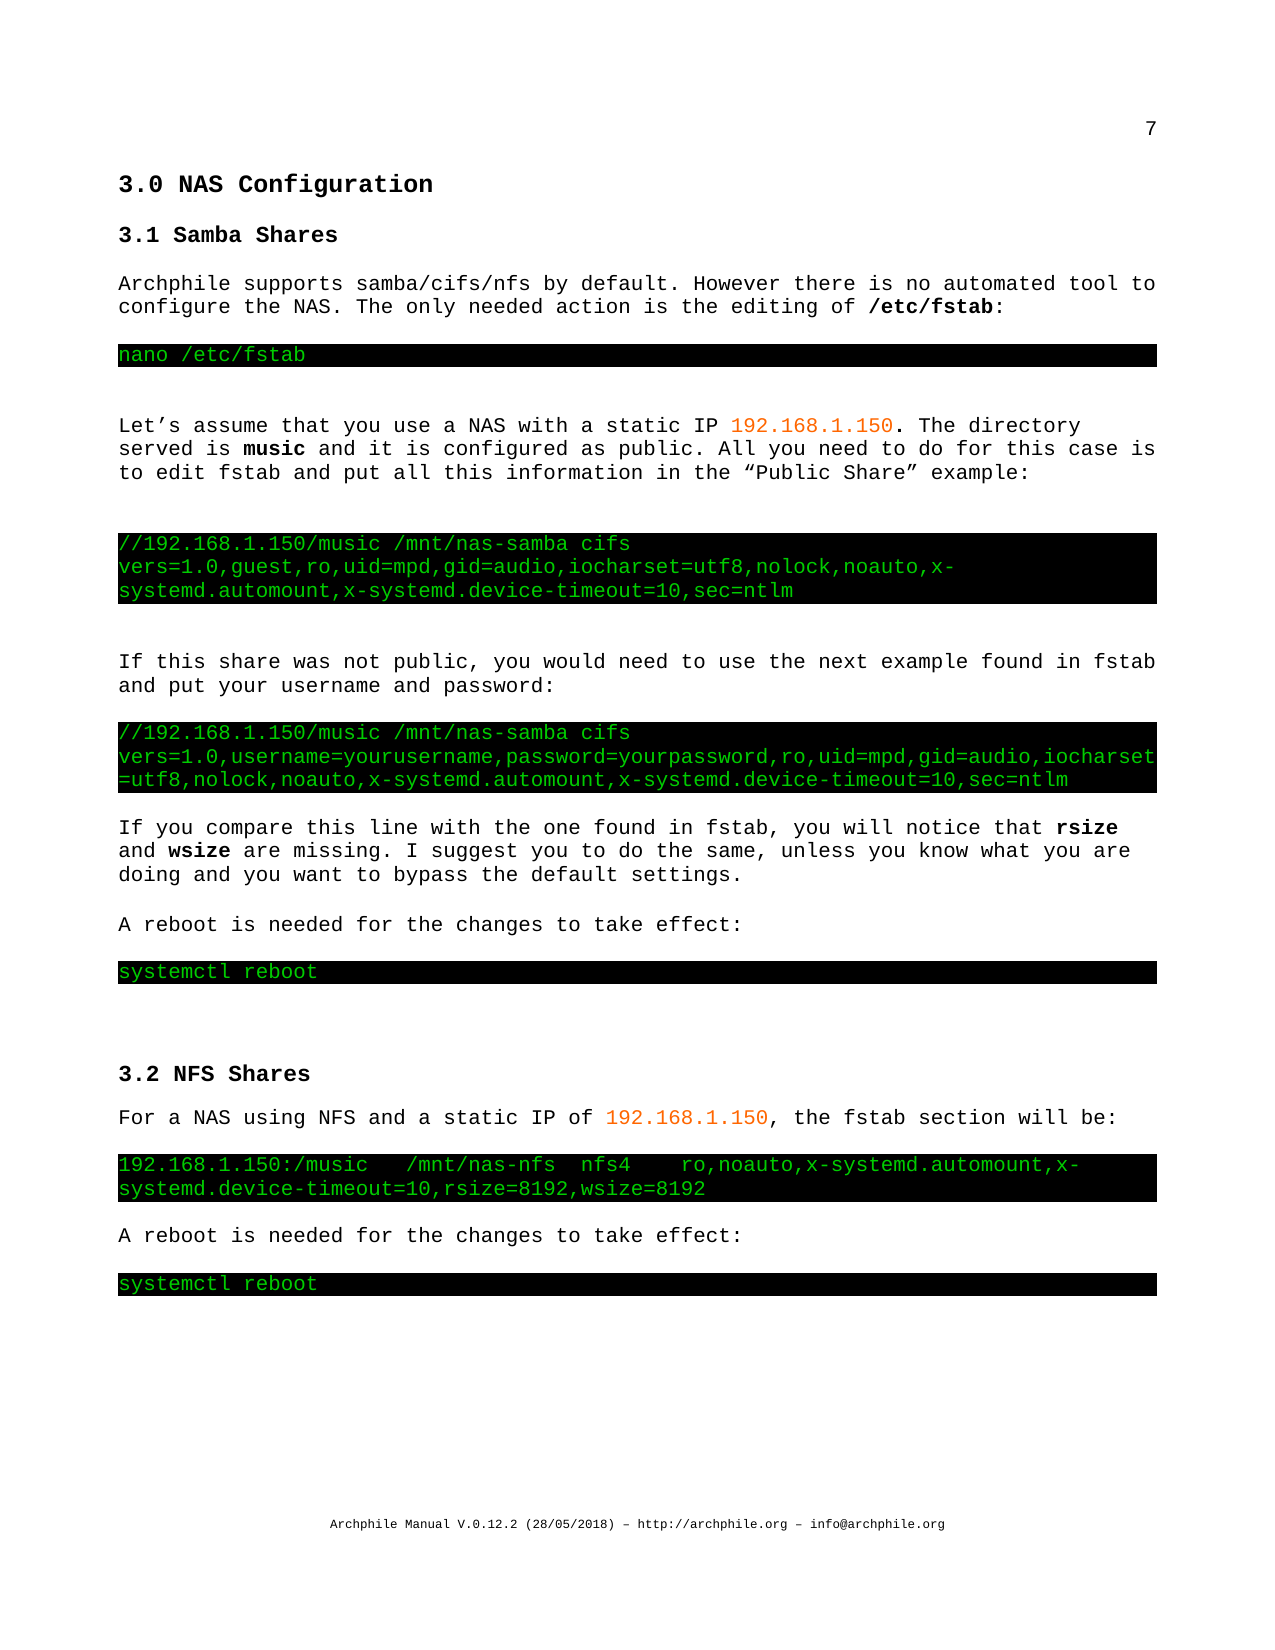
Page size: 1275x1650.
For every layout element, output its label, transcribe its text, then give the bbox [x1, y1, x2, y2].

text 192.168.1.150:/music /mnt/nas-nfs nfs4 ro,noauto,x-systemd.automount,x-systemd.device-timeout=10,rsize=8192,wsize=8192 [118, 1154, 1157, 1202]
text 3.1 Samba Shares [118, 223, 1157, 249]
text systemctl reboot [118, 1273, 1157, 1296]
text Archphile supports samba/cifs/nfs by default. However there is no automated tool to configure the NAS. The only needed action is the editing of /etc/fstab: [118, 273, 1157, 320]
text A reboot is needed for the changes to take effect: [118, 913, 1157, 937]
text Let’s assume that you use a NAS with a static IP 192.168.1.150. The directory served is music and it is configured as public. All you need to do for this case is to edit fstab and put all this information in the “Public Share” example: [118, 415, 1157, 486]
text //192.168.1.150/music /mnt/nas-samba cifs vers=1.0,username=yourusername,password=yourpassword,ro,uid=mpd,gid=audio,iocharset=utf8,nolock,noauto,x-systemd.automount,x-systemd.device-timeout=10,sec=ntlm [118, 722, 1157, 793]
text 3.0 NAS Configuration [118, 171, 1157, 199]
text If you compare this line with the one found in fstab, you will notice that rsize and wsize are missing. I suggest you to do the same, unless you know what you are doing and you want to bypass the default settings. [118, 817, 1157, 888]
text //192.168.1.150/music /mnt/nas-samba cifs vers=1.0,guest,ro,uid=mpd,gid=audio,iocharset=utf8,nolock,noauto,x-systemd.automount,x-systemd.device-timeout=10,sec=ntlm [118, 533, 1157, 604]
text nano /etc/fstab [118, 344, 1157, 367]
text 3.2 NFS Shares [118, 1062, 1157, 1088]
text For a NAS using NFS and a static IP of 192.168.1.150, the fstab section will be: [118, 1107, 1157, 1131]
text A reboot is needed for the changes to take effect: [118, 1225, 1157, 1249]
text If this share was not public, you would need to use the next example found in fstab and put your username and password: [118, 651, 1157, 698]
text systemctl reboot [118, 961, 1157, 984]
